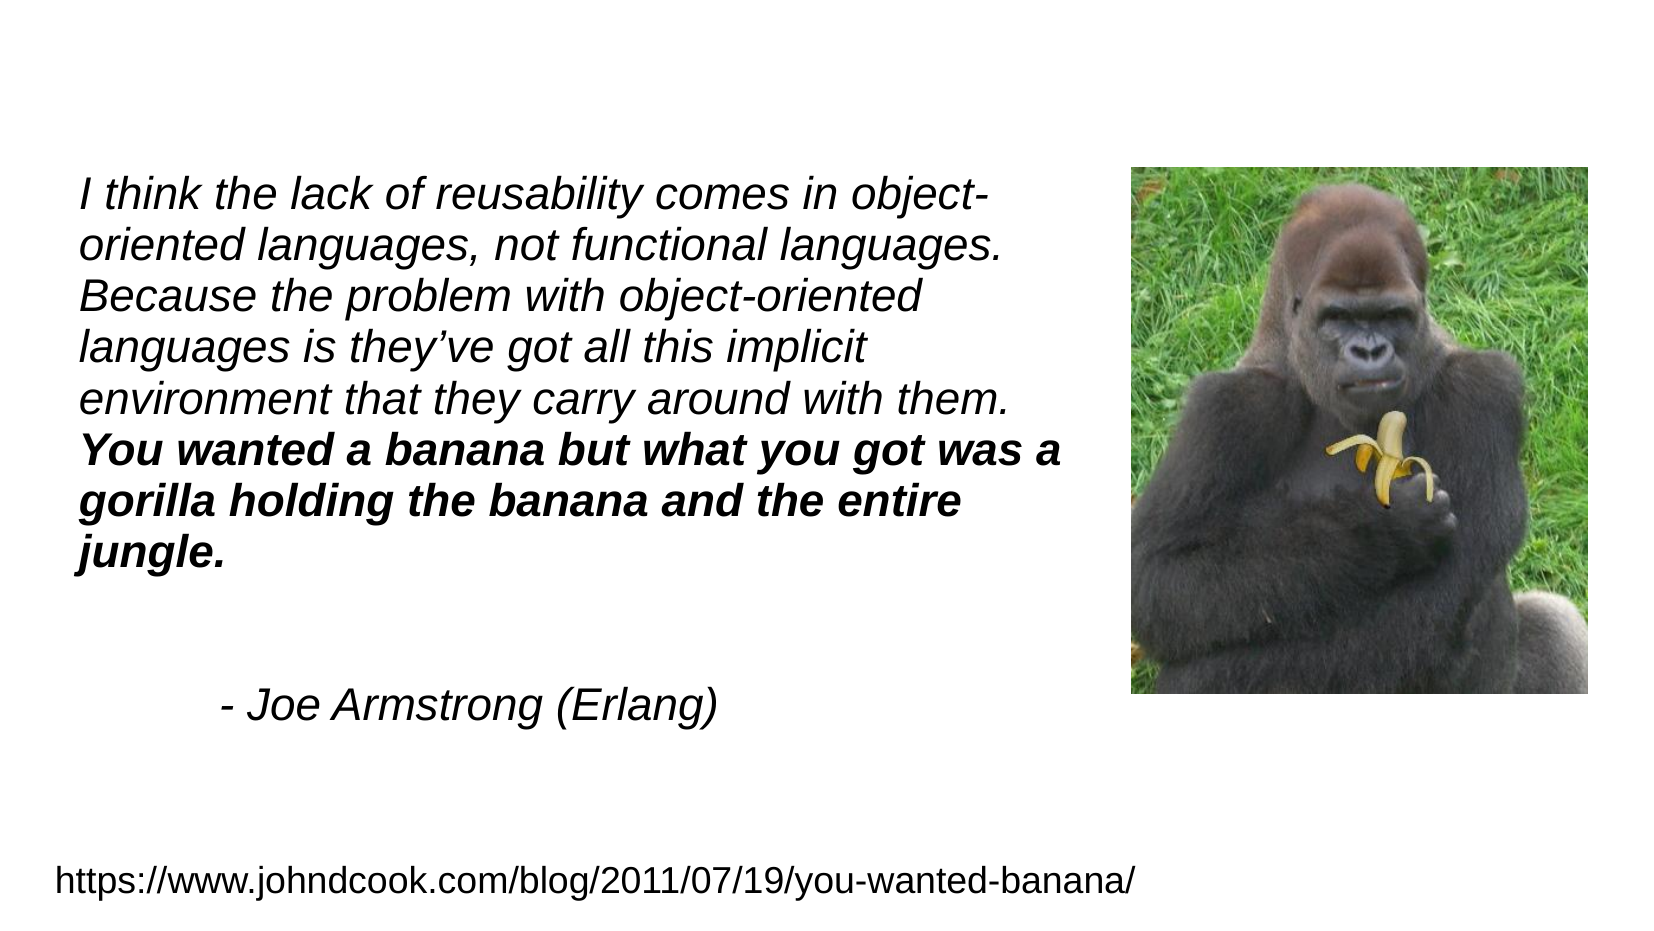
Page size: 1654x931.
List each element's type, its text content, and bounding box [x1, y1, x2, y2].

text_box https://www.johndcook.com/blog/2011/07/19/you-wanted-banana/ [40, 851, 1154, 909]
text_box I think the lack of reusability comes in object-oriented languages, not functional languages. Because the problem with object-oriented languages is they’ve got all this implicit environment that they carry around with them. You wanted a banana but what you got was a gorilla holding the banana and the entire jungle. - Joe Armstrong (Erlang) [64, 160, 1082, 738]
picture [1131, 167, 1588, 694]
